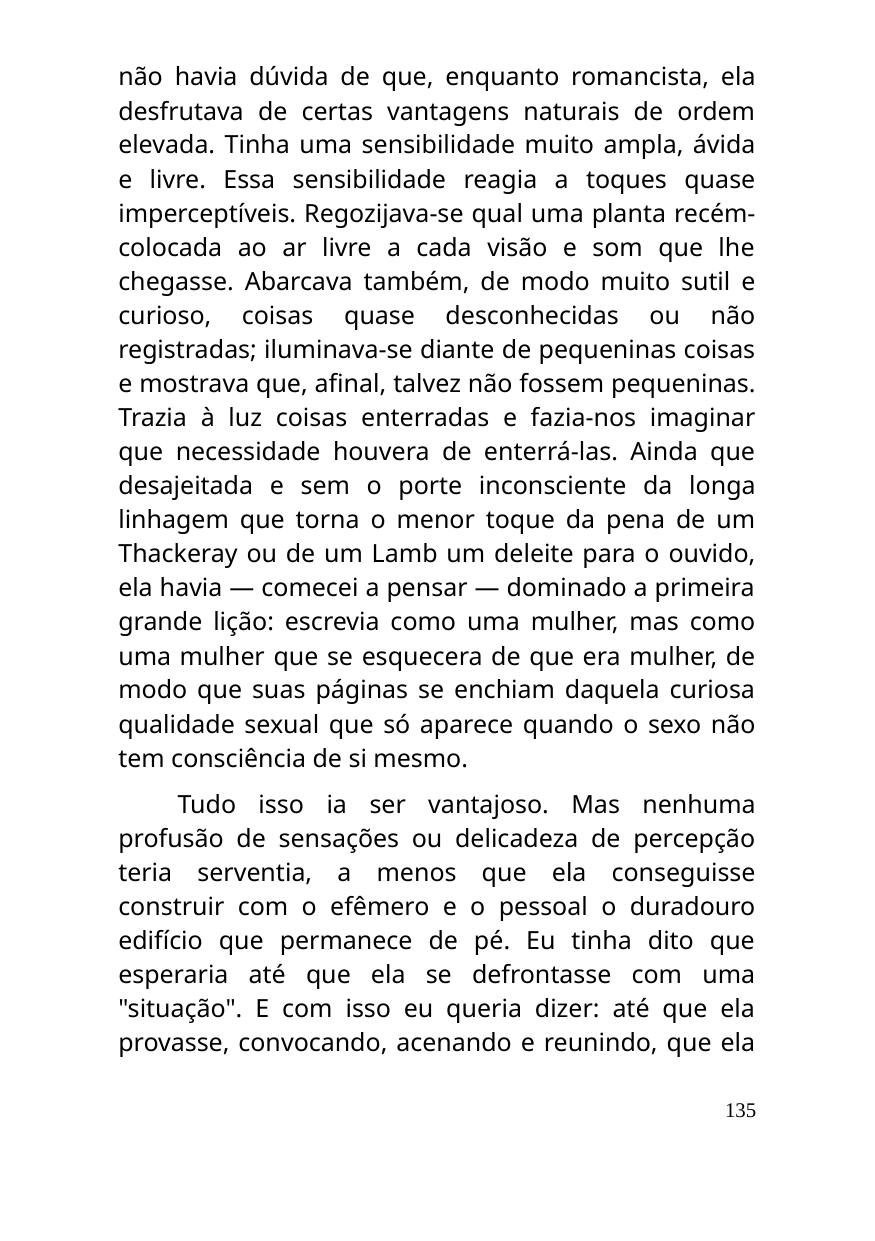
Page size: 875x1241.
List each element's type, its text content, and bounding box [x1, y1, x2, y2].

text Tudo isso ia ser vantajoso. Mas nenhuma profusão de sensações ou delicadeza de percepção teria serventia, a menos que ela conseguisse construir com o efêmero e o pessoal o duradouro edifício que permanece de pé. Eu tinha dito que esperaria até que ela se defrontasse com uma "situação". E com isso eu queria dizer: até que ela provasse, convocando, acenando e reunindo, que ela [118, 786, 756, 1059]
text não havia dúvida de que, enquanto romancista, ela desfrutava de certas vantagens naturais de ordem elevada. Tinha uma sensibilidade muito ampla, ávida e livre. Essa sensibilidade reagia a toques quase imperceptíveis. Regozijava-se qual uma planta recém-colocada ao ar livre a cada visão e som que lhe chegasse. Abarcava também, de modo muito sutil e curioso, coisas quase desconhecidas ou não registradas; iluminava-se diante de pequeninas coisas e mostrava que, afinal, talvez não fossem pequeninas. Trazia à luz coisas enterradas e fazia-nos imaginar que necessidade houvera de enterrá-las. Ainda que desajeitada e sem o porte inconsciente da longa linhagem que torna o menor toque da pena de um Thackeray ou de um Lamb um deleite para o ouvido, ela havia — comecei a pensar — dominado a primeira grande lição: escrevia como uma mulher, mas como uma mulher que se esquecera de que era mulher, de modo que suas páginas se enchiam daquela curiosa qualidade sexual que só aparece quando o sexo não tem consciência de si mesmo. [118, 59, 756, 774]
